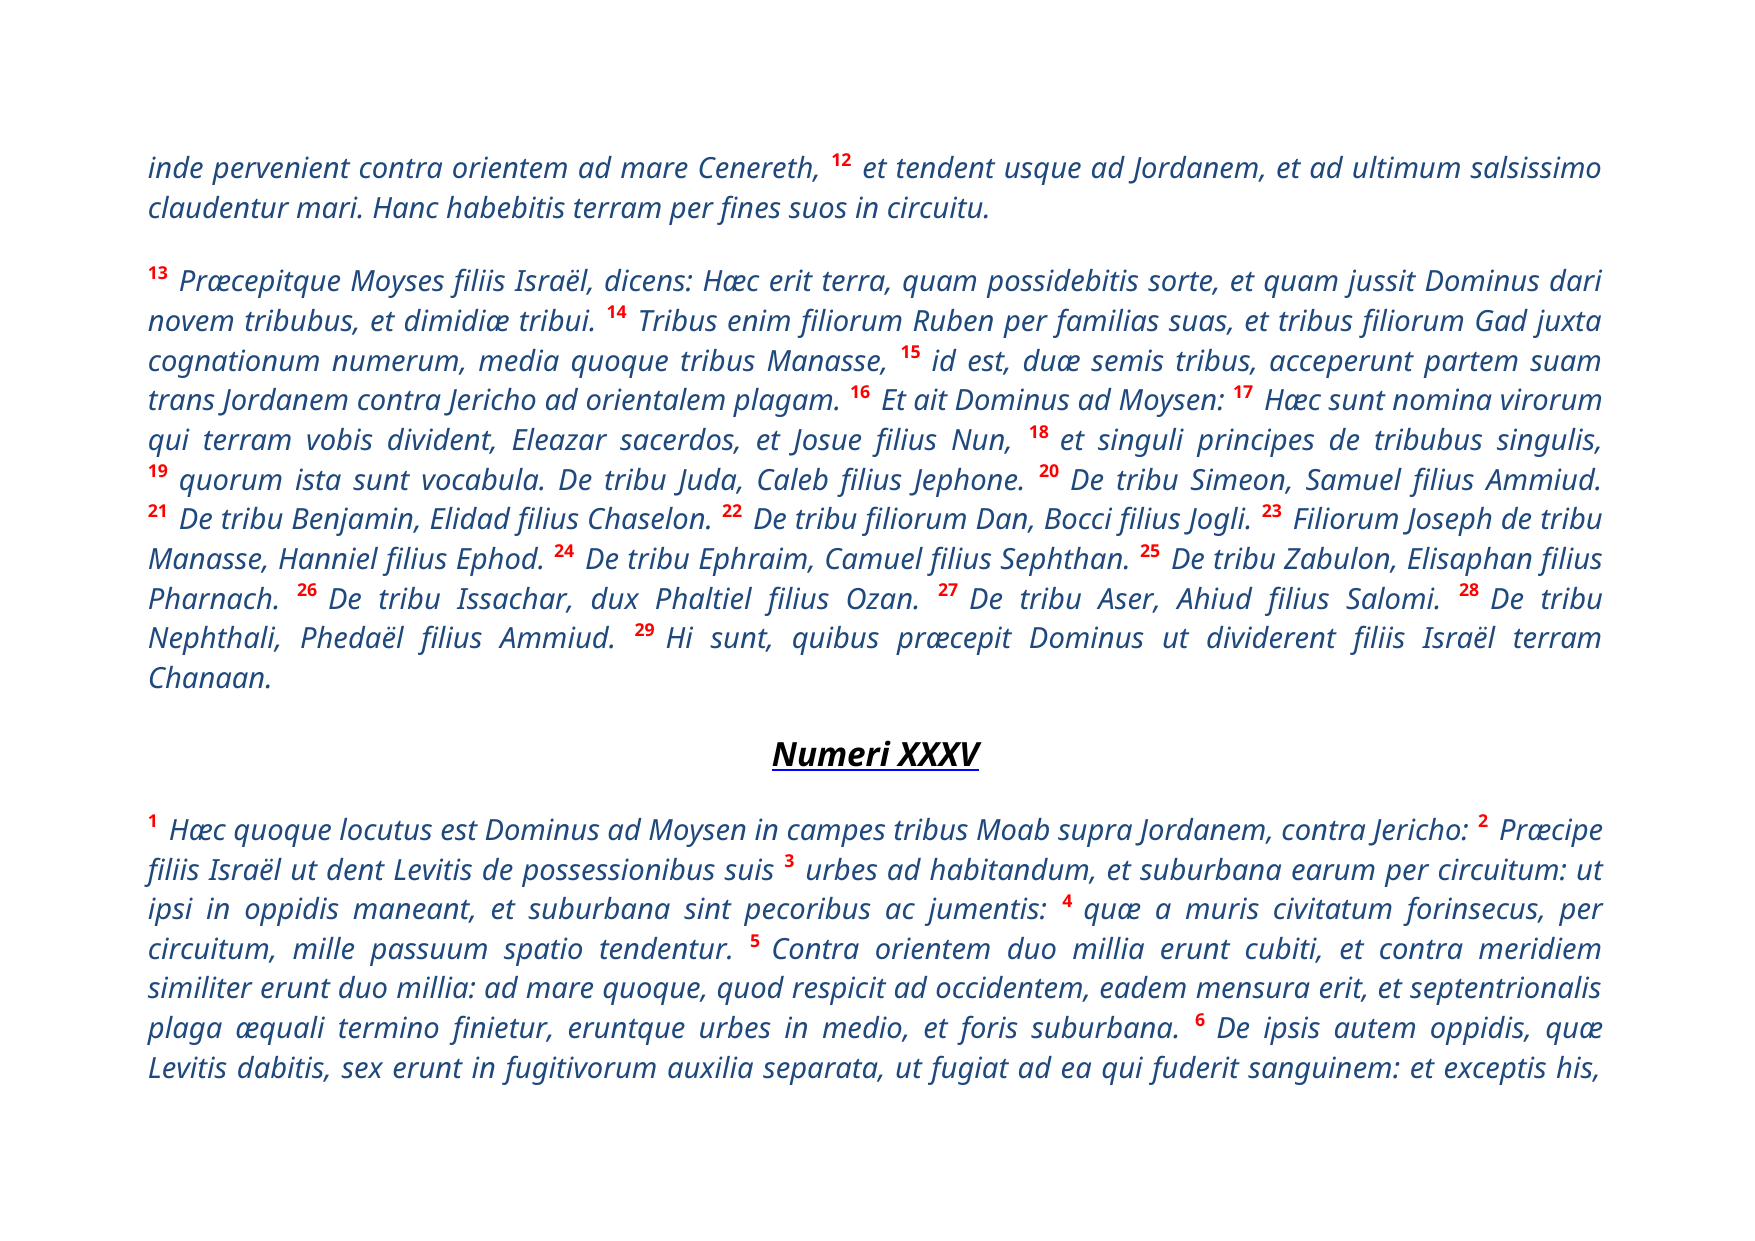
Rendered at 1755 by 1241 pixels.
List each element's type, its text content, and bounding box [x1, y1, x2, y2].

text inde pervenient contra orientem ad mare Cenereth, 12 et tendent usque ad Jordanem, et ad ultimum salsissimo claudentur mari. Hanc habebitis terram per fines suos in circuitu. [148, 148, 1606, 227]
text Numeri XXXV [148, 730, 1606, 776]
text 13 Præcepitque Moyses filiis Israël, dicens: Hæc erit terra, quam possidebitis sorte, et quam jussit Dominus dari novem tribubus, et dimidiæ tribui. 14 Tribus enim filiorum Ruben per familias suas, et tribus filiorum Gad juxta cognationum numerum, media quoque tribus Manasse, 15 id est, duæ semis tribus, acceperunt partem suam trans Jordanem contra Jericho ad orientalem plagam. 16 Et ait Dominus ad Moysen: 17 Hæc sunt nomina virorum qui terram vobis divident, Eleazar sacerdos, et Josue filius Nun, 18 et singuli principes de tribubus singulis, 19 quorum ista sunt vocabula. De tribu Juda, Caleb filius Jephone. 20 De tribu Simeon, Samuel filius Ammiud. 21 De tribu Benjamin, Elidad filius Chaselon. 22 De tribu filiorum Dan, Bocci filius Jogli. 23 Filiorum Joseph de tribu Manasse, Hanniel filius Ephod. 24 De tribu Ephraim, Camuel filius Sephthan. 25 De tribu Zabulon, Elisaphan filius Pharnach. 26 De tribu Issachar, dux Phaltiel filius Ozan. 27 De tribu Aser, Ahiud filius Salomi. 28 De tribu Nephthali, Phedaël filius Ammiud. 29 Hi sunt, quibus præcepit Dominus ut dividerent filiis Israël terram Chanaan. [148, 260, 1606, 697]
text 1 Hæc quoque locutus est Dominus ad Moysen in campes tribus Moab supra Jordanem, contra Jericho: 2 Præcipe filiis Israël ut dent Levitis de possessionibus suis 3 urbes ad habitandum, et suburbana earum per circuitum: ut ipsi in oppidis maneant, et suburbana sint pecoribus ac jumentis: 4 quæ a muris civitatum forinsecus, per circuitum, mille passuum spatio tendentur. 5 Contra orientem duo millia erunt cubiti, et contra meridiem similiter erunt duo millia: ad mare quoque, quod respicit ad occidentem, eadem mensura erit, et septentrionalis plaga æquali termino finietur, eruntque urbes in medio, et foris suburbana. 6 De ipsis autem oppidis, quæ Levitis dabitis, sex erunt in fugitivorum auxilia separata, ut fugiat ad ea qui fuderit sanguinem: et exceptis his, [148, 809, 1606, 1087]
